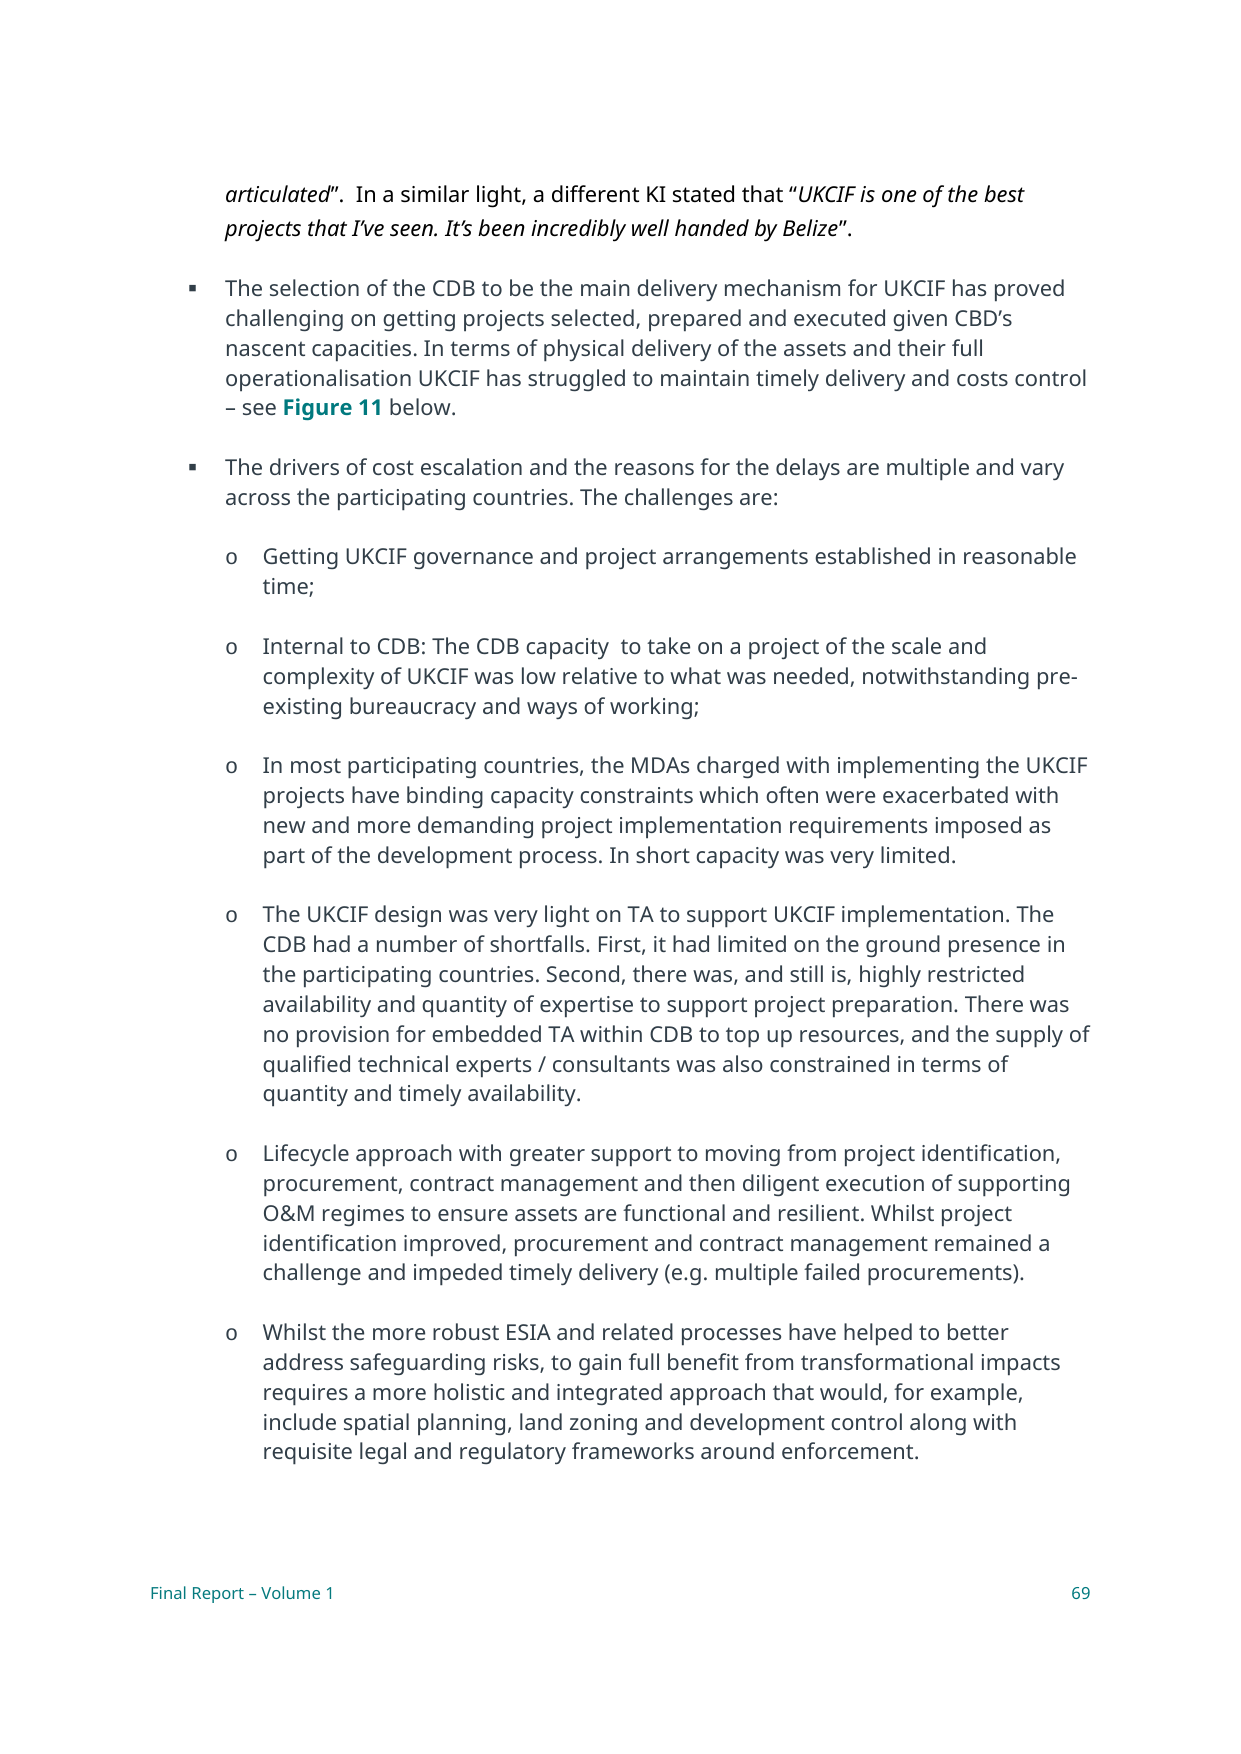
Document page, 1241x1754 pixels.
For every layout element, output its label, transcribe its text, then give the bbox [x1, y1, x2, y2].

list articulated”. In a similar light, a different KI stated that “UKCIF is one of the best projects that I’ve seen. It’s been incredibly well handed by Belize”. [187, 179, 1090, 243]
list Whilst the more robust ESIA and related processes have helped to better address safeguarding risks, to gain full benefit from transformational impacts requires a more holistic and integrated approach that would, for example, include spatial planning, land zoning and development control along with requisite legal and regulatory frameworks around enforcement. [225, 1317, 1090, 1466]
list The drivers of cost escalation and the reasons for the delays are multiple and vary across the participating countries. The challenges are: [187, 452, 1090, 511]
list Getting UKCIF governance and project arrangements established in reasonable time; [225, 541, 1090, 601]
list The UKCIF design was very light on TA to support UKCIF implementation. The CDB had a number of shortfalls. First, it had limited on the ground presence in the participating countries. Second, there was, and still is, highly restricted availability and quantity of expertise to support project preparation. There was no provision for embedded TA within CDB to top up resources, and the supply of qualified technical experts / consultants was also constrained in terms of quantity and timely availability. [225, 899, 1090, 1108]
list In most participating countries, the MDAs charged with implementing the UKCIF projects have binding capacity constraints which often were exacerbated with new and more demanding project implementation requirements imposed as part of the development process. In short capacity was very limited. [225, 750, 1090, 869]
list Internal to CDB: The CDB capacity to take on a project of the scale and complexity of UKCIF was low relative to what was needed, notwithstanding pre-existing bureaucracy and ways of working; [225, 631, 1090, 720]
list Lifecycle approach with greater support to moving from project identification, procurement, contract management and then diligent execution of supporting O&M regimes to ensure assets are functional and resilient. Whilst project identification improved, procurement and contract management remained a challenge and impeded timely delivery (e.g. multiple failed procurements). [225, 1138, 1090, 1287]
list The selection of the CDB to be the main delivery mechanism for UKCIF has proved challenging on getting projects selected, prepared and executed given CBD’s nascent capacities. In terms of physical delivery of the assets and their full operationalisation UKCIF has struggled to maintain timely delivery and costs control – see Figure 11 below. [187, 273, 1090, 422]
